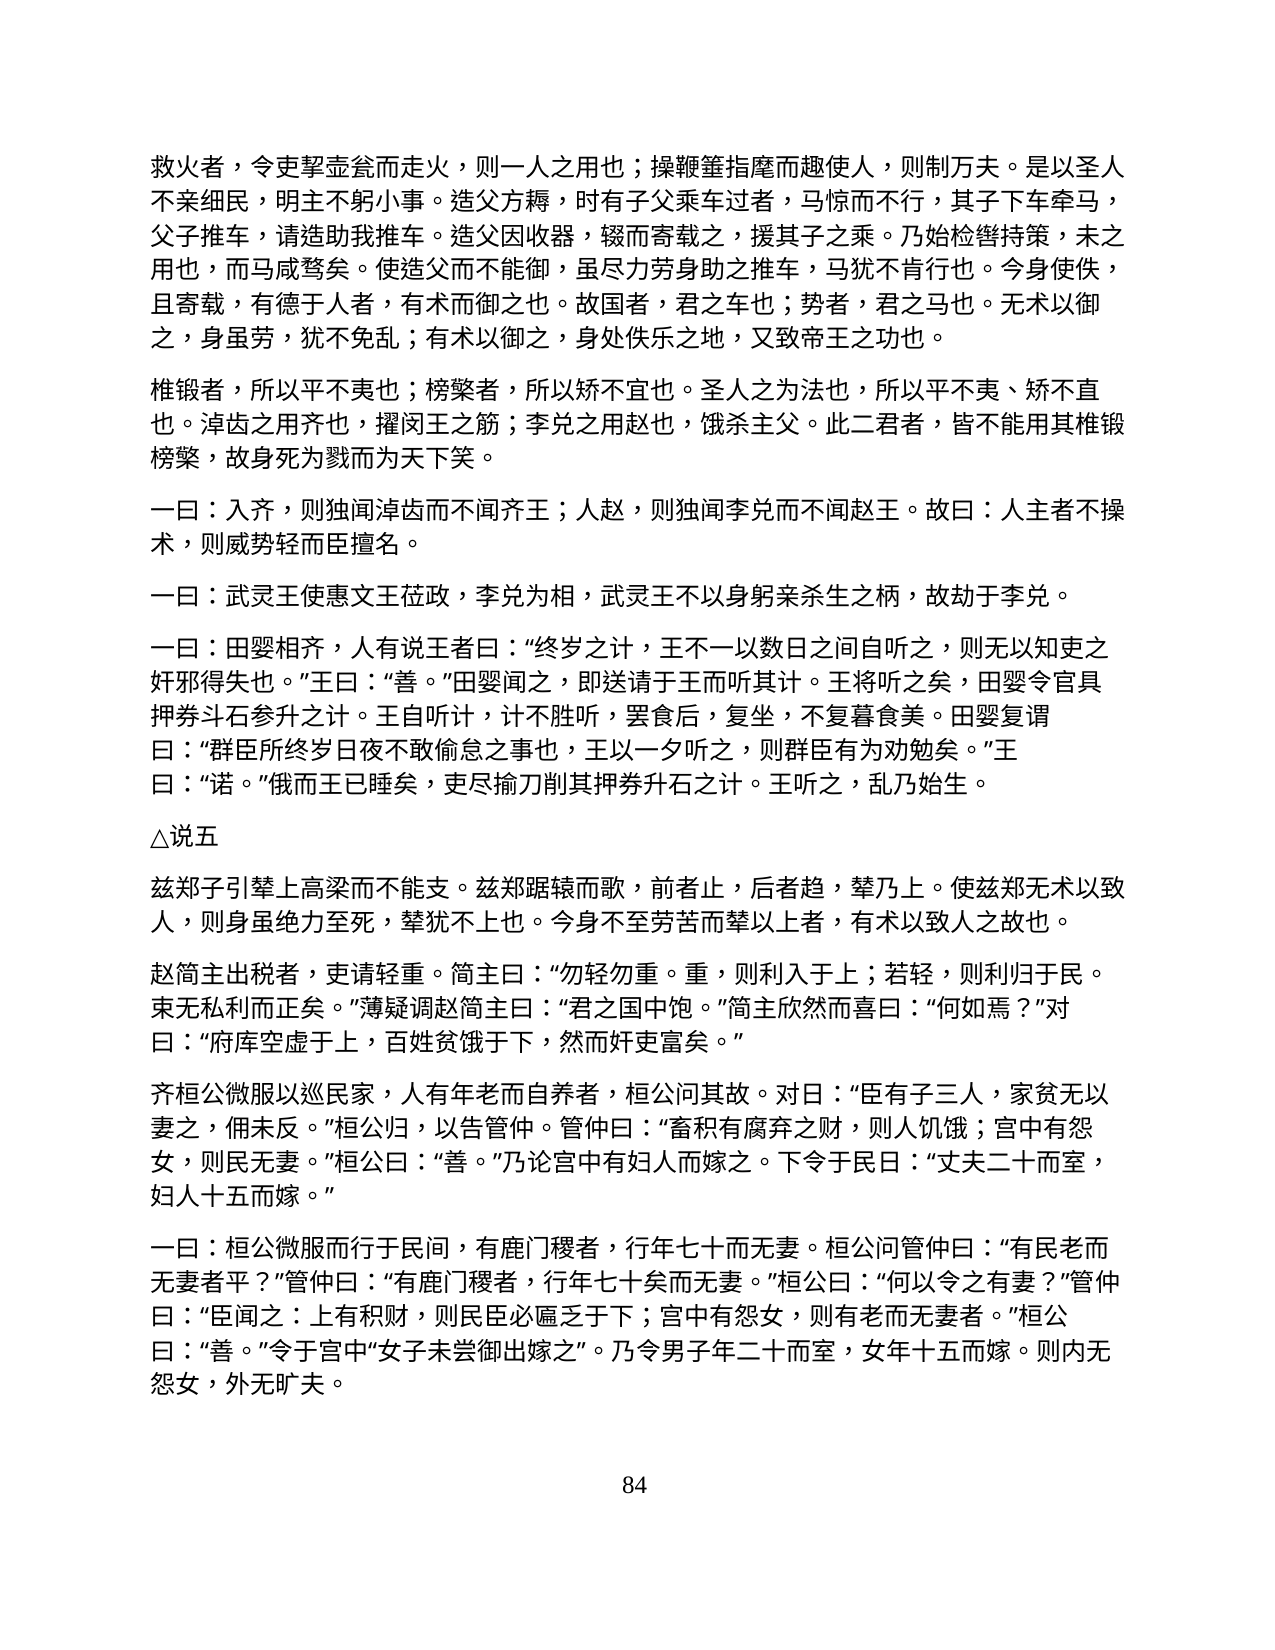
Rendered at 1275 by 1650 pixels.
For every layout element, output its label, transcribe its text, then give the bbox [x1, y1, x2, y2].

text 赵简主出税者，吏请轻重。简主曰：“勿轻勿重。重，则利入于上；若轻，则利归于民。束无私利而正矣。”薄疑调赵简主曰：“君之国中饱。”简主欣然而喜曰：“何如焉？”对曰：“府库空虚于上，百姓贫饿于下，然而奸吏富矣。” [150, 957, 1125, 1059]
text 齐桓公微服以巡民家，人有年老而自养者，桓公问其故。对日：“臣有子三人，家贫无以妻之，佣未反。”桓公归，以告管仲。管仲曰：“畜积有腐弃之财，则人饥饿；宫中有怨女，则民无妻。”桓公曰：“善。”乃论宫中有妇人而嫁之。下令于民日：“丈夫二十而室，妇人十五而嫁。” [150, 1077, 1125, 1213]
text 椎锻者，所以平不夷也；榜檠者，所以矫不宜也。圣人之为法也，所以平不夷、矫不直也。淖齿之用齐也，擢闵王之筋；李兑之用赵也，饿杀主父。此二君者，皆不能用其椎锻榜檠，故身死为戮而为天下笑。 [150, 372, 1125, 474]
text 一曰：桓公微服而行于民间，有鹿门稷者，行年七十而无妻。桓公问管仲曰：“有民老而无妻者平？”管仲曰：“有鹿门稷者，行年七十矣而无妻。”桓公曰：“何以令之有妻？”管仲曰：“臣闻之：上有积财，则民臣必匾乏于下；宫中有怨女，则有老而无妻者。”桓公曰：“善。”令于宫中“女子未尝御出嫁之”。乃令男子年二十而室，女年十五而嫁。则内无怨女，外无旷夫。 [150, 1231, 1125, 1401]
text 一曰：入齐，则独闻淖齿而不闻齐王；人赵，则独闻李兑而不闻赵王。故曰：人主者不操术，则威势轻而臣擅名。 [150, 492, 1125, 561]
text 一曰：武灵王使惠文王莅政，李兑为相，武灵王不以身躬亲杀生之柄，故劫于李兑。 [150, 578, 1125, 612]
text 兹郑子引辇上高梁而不能支。兹郑踞辕而歌，前者止，后者趋，辇乃上。使兹郑无术以致人，则身虽绝力至死，辇犹不上也。今身不至劳苦而辇以上者，有术以致人之故也。 [150, 871, 1125, 939]
text 救火者，令吏挈壶瓮而走火，则一人之用也；操鞭箠指麾而趣使人，则制万夫。是以圣人不亲细民，明主不躬小事。造父方耨，时有子父乘车过者，马惊而不行，其子下车牵马，父子推车，请造助我推车。造父因收器，辍而寄载之，援其子之乘。乃始检辔持策，未之用也，而马咸骛矣。使造父而不能御，虽尽力劳身助之推车，马犹不肯行也。今身使佚，且寄载，有德于人者，有术而御之也。故国者，君之车也；势者，君之马也。无术以御之，身虽劳，犹不免乱；有术以御之，身处佚乐之地，又致帝王之功也。 [150, 150, 1125, 354]
text 一曰：田婴相齐，人有说王者曰：“终岁之计，王不一以数日之间自听之，则无以知吏之奸邪得失也。”王曰：“善。”田婴闻之，即送请于王而听其计。王将听之矣，田婴令官具押券斗石参升之计。王自听计，计不胜听，罢食后，复坐，不复暮食美。田婴复谓曰：“群臣所终岁日夜不敢偷怠之事也，王以一夕听之，则群臣有为劝勉矣。”王曰：“诺。”俄而王已睡矣，吏尽揄刀削其押券升石之计。王听之，乱乃始生。 [150, 630, 1125, 801]
text △说五 [150, 819, 1125, 853]
